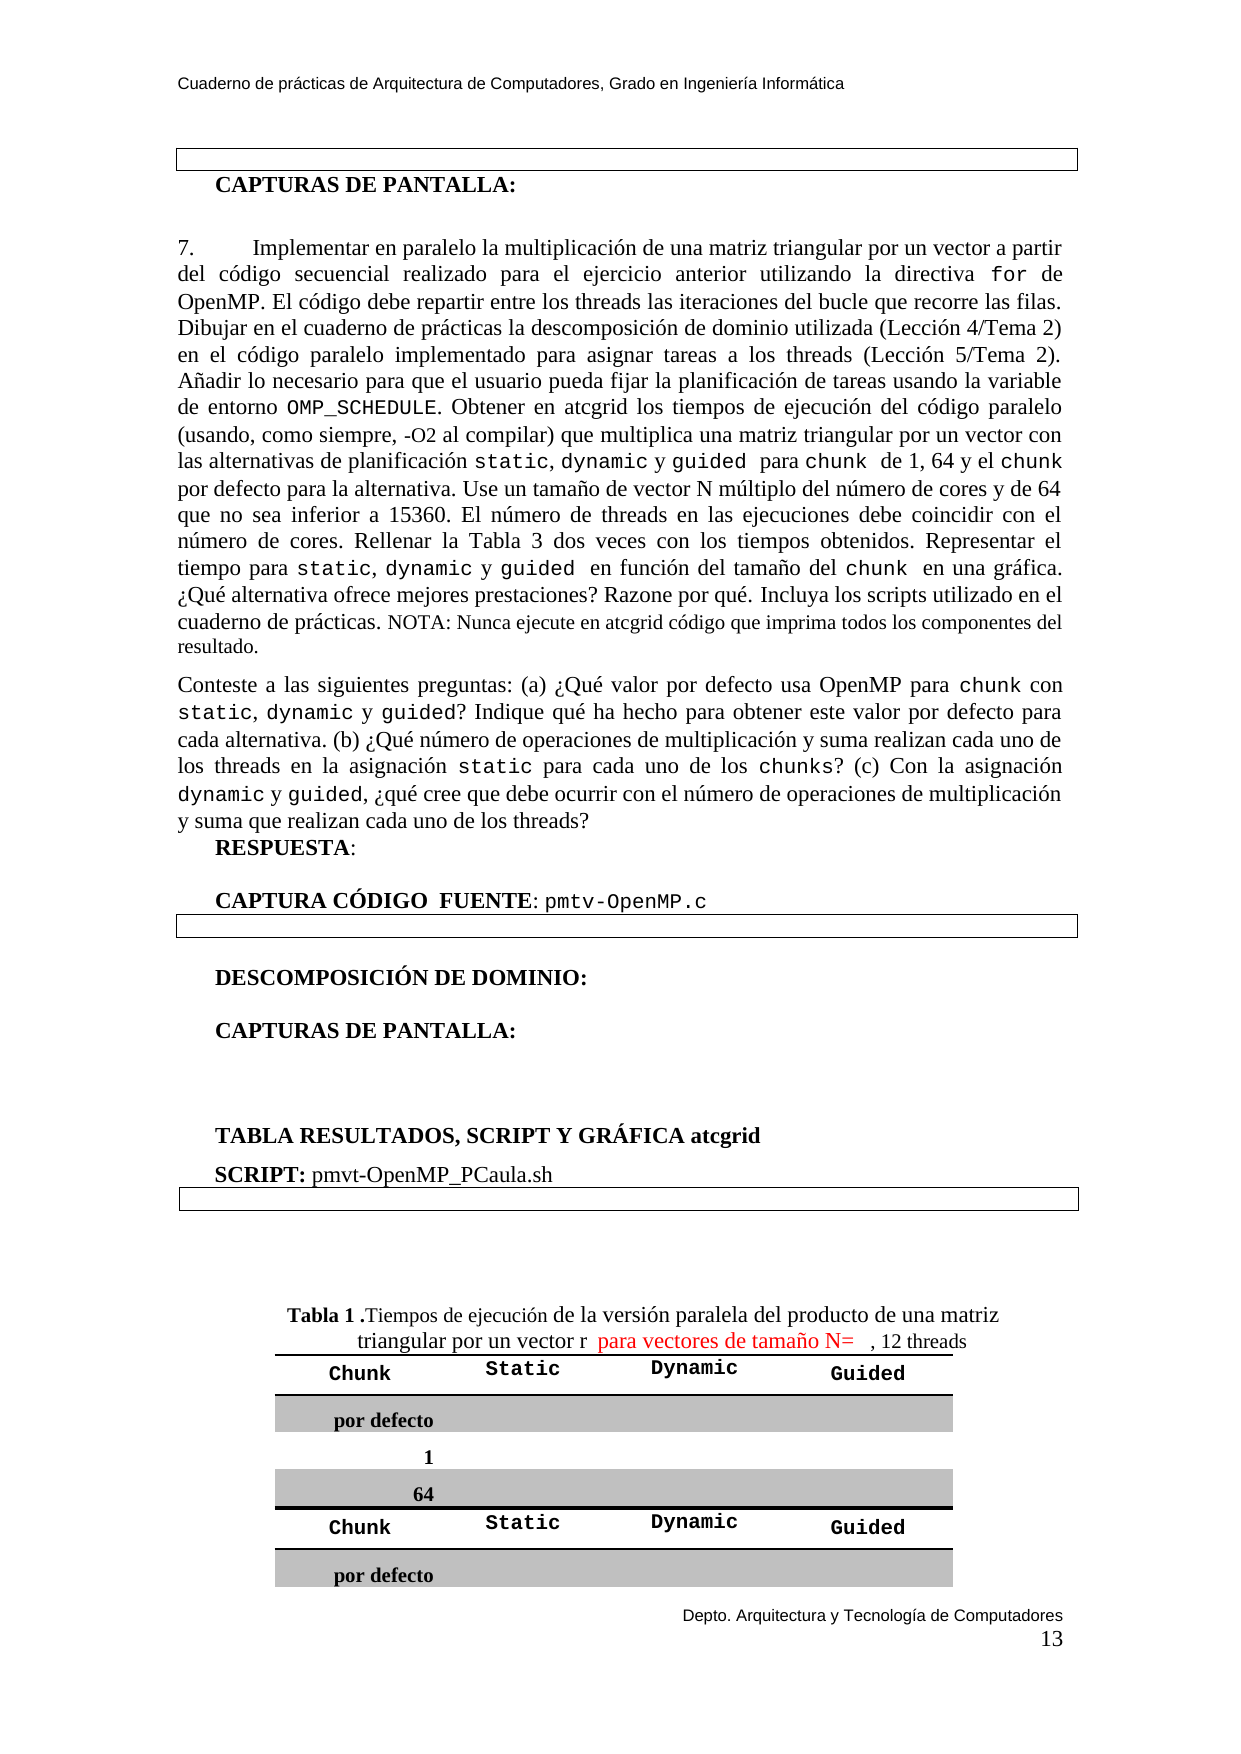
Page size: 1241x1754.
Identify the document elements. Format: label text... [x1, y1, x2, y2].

table_cell por defecto [275, 1396, 445, 1432]
table_cell [445, 1469, 606, 1506]
table_header [177, 915, 1077, 937]
text CAPTURAS DE PANTALLA: [215, 1017, 1063, 1043]
list SCRIPT: pmvt-OpenMP_PCaula.sh [214, 1161, 1063, 1187]
text TABLA RESULTADOS, SCRIPT Y GRÁFICA atcgrid [215, 1122, 1063, 1148]
table_cell [445, 1396, 606, 1432]
table_cell [606, 1433, 783, 1469]
table_header Dynamic [606, 1356, 783, 1394]
table_cell [445, 1550, 606, 1587]
table_cell [783, 1396, 953, 1432]
table_header [180, 1188, 1078, 1209]
list Implementar en paralelo la multiplicación de una matriz triangular por un vector a partir del código secuencial realizado para el ejercicio anterior utilizando la directiva for de OpenMP. El código debe repartir entre los threads las iteraciones del bucle que recorre las filas. Dibujar en el cuaderno de prácticas la descomposición de dominio utilizada (Lección 4/Tema 2) en el código paralelo implementado para asignar tareas a los threads (Lección 5/Tema 2). Añadir lo necesario para que el usuario pueda fijar la planificación de tareas usando la variable de entorno OMP_SCHEDULE. Obtener en atcgrid los tiempos de ejecución del código paralelo (usando, como siempre, -O2 al compilar) que multiplica una matriz triangular por un vector con las alternativas de planificación static, dynamic y guided para chunk de 1, 64 y el chunk por defecto para la alternativa. Use un tamaño de vector N múltiplo del número de cores y de 64 que no sea inferior a 15360. El número de threads en las ejecuciones debe coincidir con el número de cores. Rellenar la Tabla 3 dos veces con los tiempos obtenidos. Representar el tiempo para static, dynamic y guided en función del tamaño del chunk en una gráfica. ¿Qué alternativa ofrece mejores prestaciones? Razone por qué. Incluya los scripts utilizado en el cuaderno de prácticas. NOTA: Nunca ejecute en atcgrid código que imprima todos los componentes del resultado. [177, 234, 1063, 658]
table_cell [783, 1469, 953, 1506]
table_header Dynamic [606, 1510, 783, 1548]
table_cell [606, 1469, 783, 1506]
table_header Tiempos de ejecución de la versión paralela del producto de una matriz triangular por un vector r para vectores de tamaño N= , 12 threads [177, 1276, 1034, 1353]
table_cell [445, 1433, 606, 1469]
table_header [177, 149, 1077, 170]
table_cell [783, 1433, 953, 1469]
table_header Guided [783, 1356, 953, 1394]
text DESCOMPOSICIÓN DE DOMINIO: [215, 964, 1063, 990]
text RESPUESTA: [215, 834, 1063, 860]
table_header [953, 1508, 1034, 1587]
table_header Static [445, 1356, 606, 1394]
text CAPTURAS DE PANTALLA: [215, 171, 1063, 197]
table_header Chunk [275, 1356, 445, 1394]
text CAPTURA CÓDIGO FUENTE: pmtv-OpenMP.c [215, 887, 1063, 914]
table_cell [606, 1550, 783, 1587]
table_cell [606, 1396, 783, 1432]
table_header Static [445, 1510, 606, 1548]
table_cell por defecto [275, 1550, 445, 1587]
table_cell [783, 1550, 953, 1587]
table_cell 1 [275, 1433, 445, 1469]
table_header [177, 1508, 275, 1587]
list Conteste a las siguientes preguntas: (a) ¿Qué valor por defecto usa OpenMP para chunk con static, dynamic y guided? Indique qué ha hecho para obtener este valor por defecto para cada alternativa. (b) ¿Qué número de operaciones de multiplicación y suma realizan cada uno de los threads en la asignación static para cada uno de los chunks? (c) Con la asignación dynamic y guided, ¿qué cree que debe ocurrir con el número de operaciones de multiplicación y suma que realizan cada uno de los threads? [177, 671, 1063, 834]
table_header Guided [783, 1510, 953, 1548]
table_cell [177, 1354, 1034, 1508]
table_cell 64 [275, 1469, 445, 1506]
table_header Chunk [275, 1510, 445, 1548]
